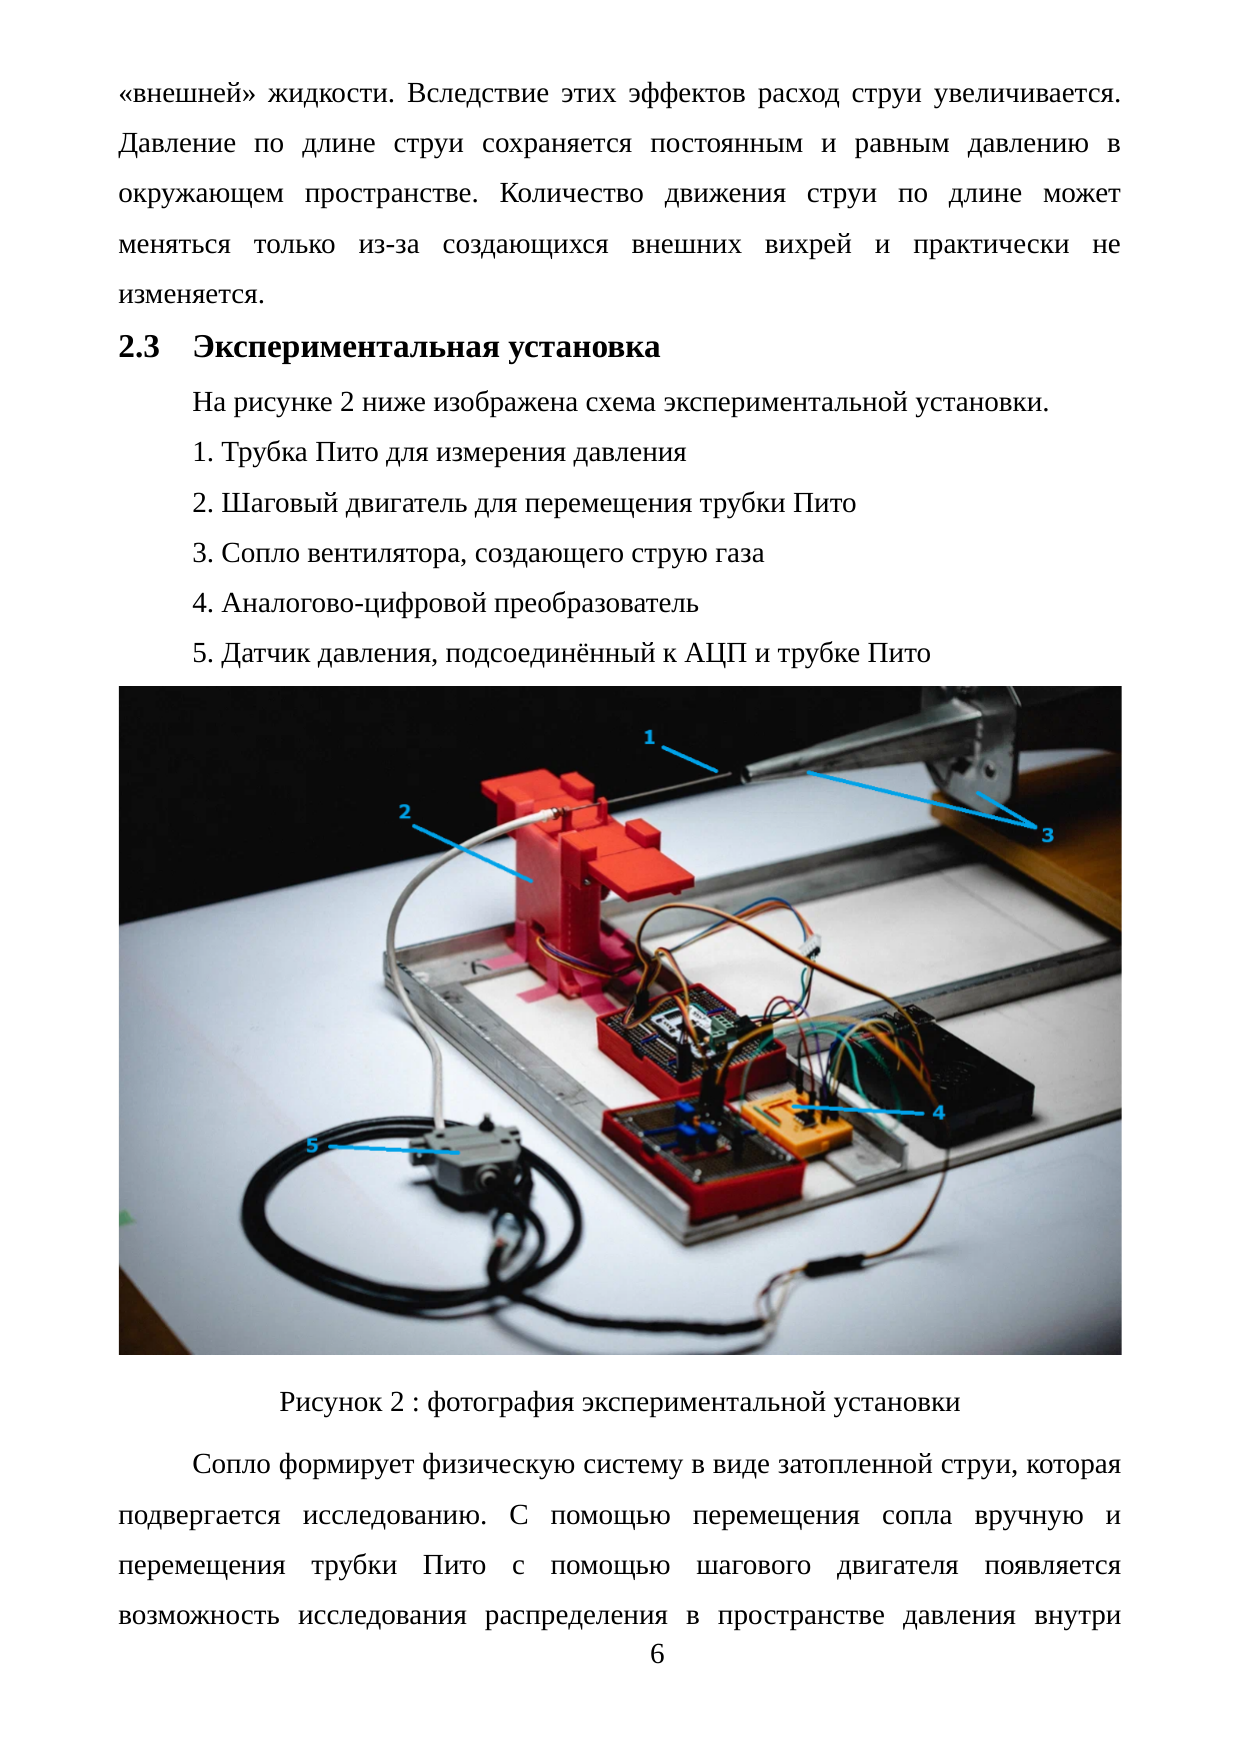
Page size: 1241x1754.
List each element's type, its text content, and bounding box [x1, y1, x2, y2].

text 2. Шаговый двигатель для перемещения трубки Пито [118, 485, 1122, 518]
subtitle Экспериментальная установка [118, 327, 1122, 365]
text Рисунок 2 : фотография экспериментальной установки [118, 1384, 1122, 1417]
text «внешней» жидкости. Вследствие этих эффектов расход струи увеличивается. Давление по длине струи сохраняется постоянным и равным давлению в окружающем пространстве. Количество движения струи по длине может меняться только из-за создающихся внешних вихрей и практически не изменяется. [118, 75, 1122, 310]
text 3. Сопло вентилятора, создающего струю газа [118, 535, 1122, 568]
picture [118, 686, 1122, 1355]
text 4. Аналогово-цифровой преобразователь [118, 585, 1122, 619]
text 5. Датчик давления, подсоединённый к АЦП и трубке Пито [118, 636, 1122, 669]
text 1. Трубка Пито для измерения давления [118, 434, 1122, 468]
text На рисунке 2 ниже изображена схема экспериментальной установки. [118, 384, 1122, 418]
text Сопло формирует физическую систему в виде затопленной струи, которая подвергается исследованию. С помощью перемещения сопла вручную и перемещения трубки Пито с помощью шагового двигателя появляется возможность исследования распределения в пространстве давления внутри [118, 1446, 1122, 1631]
